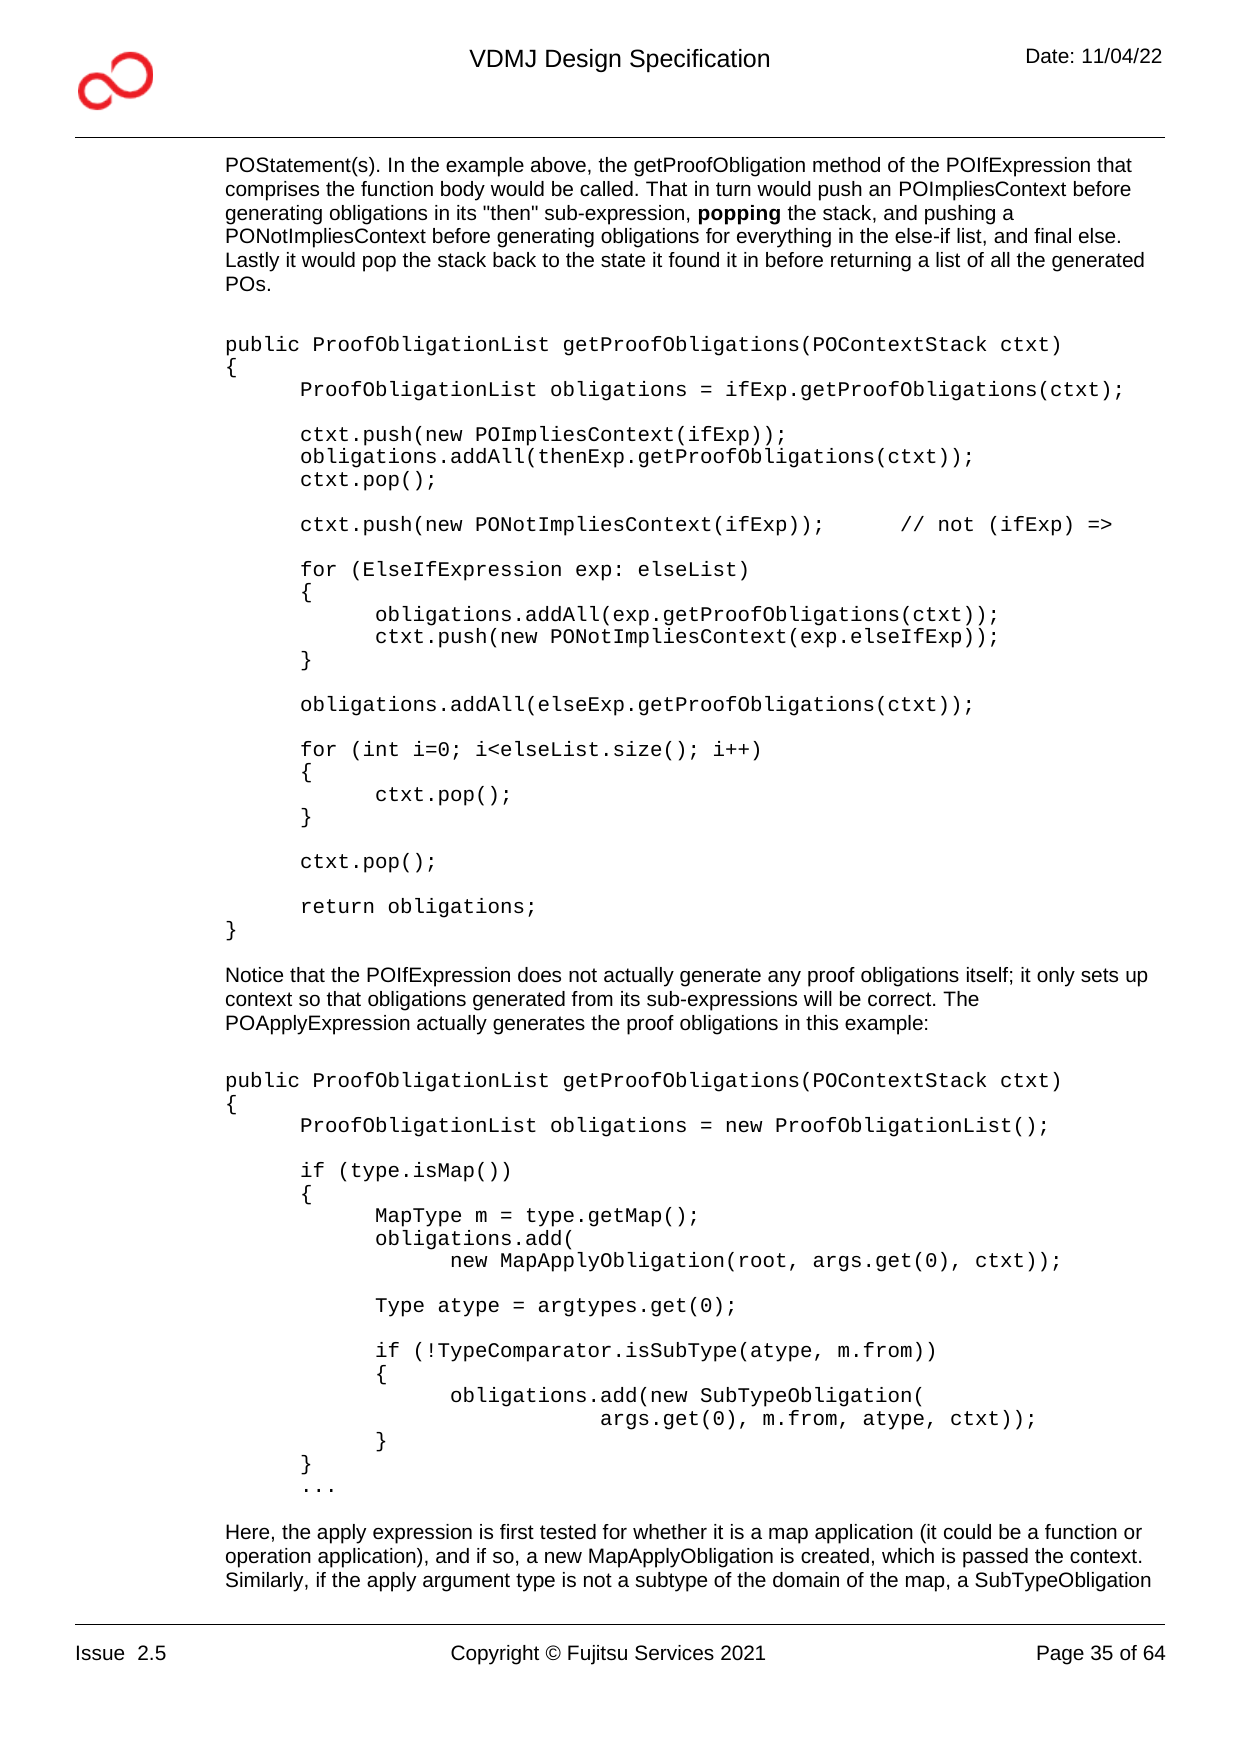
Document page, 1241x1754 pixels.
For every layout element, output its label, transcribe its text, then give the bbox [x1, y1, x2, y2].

text ctxt.push(new PONotImpliesContext(ifExp)); // not (ifExp) => [225, 513, 1165, 536]
text } [225, 1430, 1165, 1452]
text { [225, 356, 1165, 378]
text ctxt.pop(); [225, 783, 1165, 806]
text if (!TypeComparator.isSubType(atype, m.from)) [225, 1340, 1165, 1362]
picture [78, 44, 153, 120]
text Here, the apply expression is first tested for whether it is a map application (it could be a function or operation application), and if so, a new MapApplyObligation is created, which is passed the context. Similarly, if the apply argument type is not a subtype of the domain of the map, a SubTypeObligation [225, 1520, 1165, 1592]
text } [225, 806, 1165, 828]
text for (int i=0; i<elseList.size(); i++) [225, 738, 1165, 761]
text Type atype = argtypes.get(0); [225, 1295, 1165, 1317]
text new MapApplyObligation(root, args.get(0), ctxt)); [225, 1250, 1165, 1272]
text ctxt.push(new PONotImpliesContext(exp.elseIfExp)); [225, 626, 1165, 648]
text if (type.isMap()) [225, 1160, 1165, 1182]
text for (ElseIfExpression exp: elseList) [225, 558, 1165, 581]
text ProofObligationList obligations = ifExp.getProofObligations(ctxt); [225, 378, 1165, 401]
text obligations.add( [225, 1227, 1165, 1250]
text public ProofObligationList getProofObligations(POContextStack ctxt) [225, 1070, 1165, 1092]
text { [225, 1182, 1165, 1205]
text ctxt.pop(); [225, 468, 1165, 491]
text { [225, 1092, 1165, 1115]
text obligations.addAll(elseExp.getProofObligations(ctxt)); [225, 693, 1165, 716]
text { [225, 761, 1165, 783]
text MapType m = type.getMap(); [225, 1205, 1165, 1227]
text public ProofObligationList getProofObligations(POContextStack ctxt) [225, 333, 1165, 356]
text ... [225, 1475, 1165, 1497]
text { [225, 581, 1165, 603]
text } [225, 918, 1165, 941]
text args.get(0), m.from, atype, ctxt)); [225, 1407, 1165, 1430]
text } [225, 648, 1165, 671]
text ctxt.pop(); [225, 851, 1165, 873]
text { [225, 1362, 1165, 1385]
text obligations.addAll(exp.getProofObligations(ctxt)); [225, 603, 1165, 626]
text } [225, 1452, 1165, 1475]
text obligations.addAll(thenExp.getProofObligations(ctxt)); [225, 446, 1165, 468]
text Notice that the POIfExpression does not actually generate any proof obligations itself; it only sets up context so that obligations generated from its sub-expressions will be correct. The POApplyExpression actually generates the proof obligations in this example: [225, 963, 1165, 1035]
text POStatement(s). In the example above, the getProofObligation method of the POIfExpression that comprises the function body would be called. That in turn would push an POImpliesContext before generating obligations in its "then" sub-expression, popping the stack, and pushing a PONotImpliesContext before generating obligations for everything in the else-if list, and final else. Lastly it would pop the stack back to the state it found it in before returning a list of all the generated POs. [225, 153, 1165, 297]
text ProofObligationList obligations = new ProofObligationList(); [225, 1115, 1165, 1137]
text ctxt.push(new POImpliesContext(ifExp)); [225, 423, 1165, 446]
text obligations.add(new SubTypeObligation( [225, 1385, 1165, 1407]
text return obligations; [225, 896, 1165, 918]
